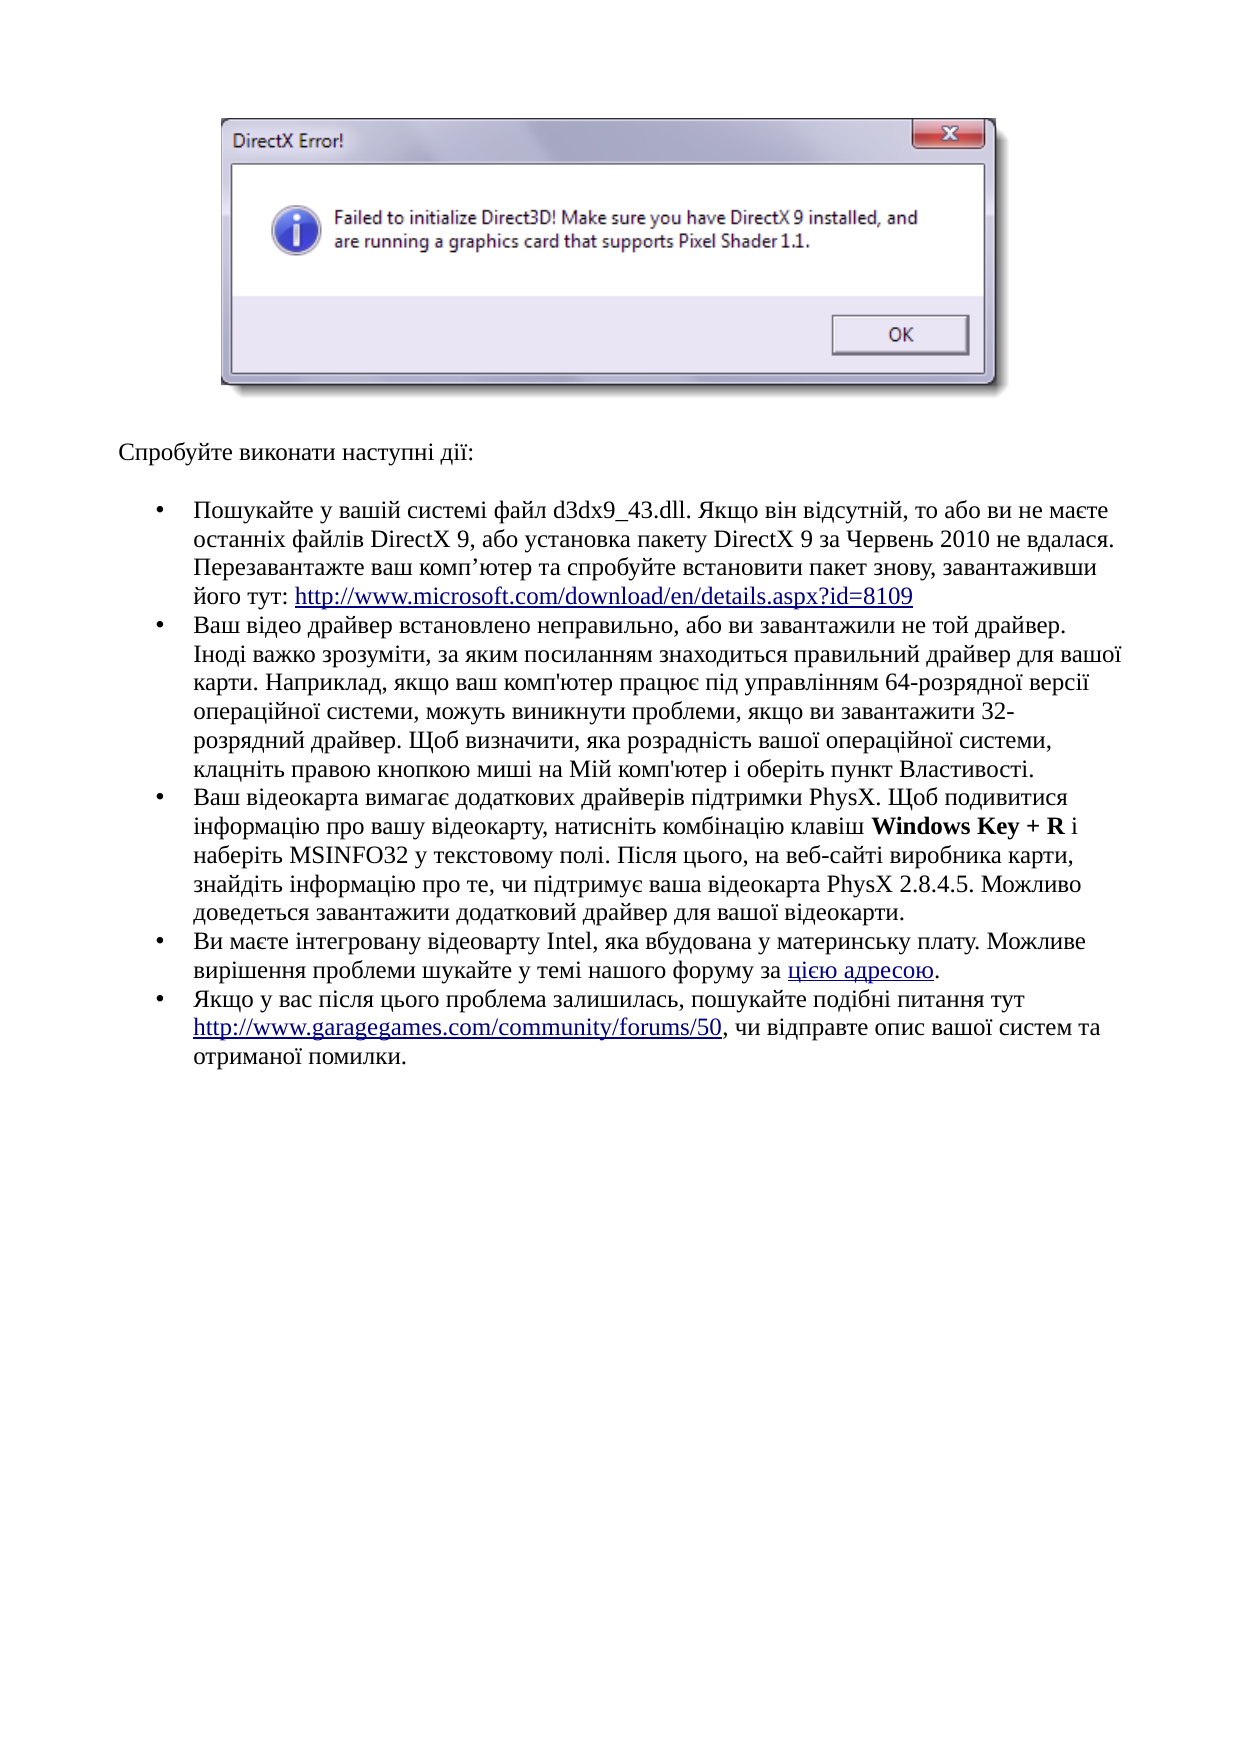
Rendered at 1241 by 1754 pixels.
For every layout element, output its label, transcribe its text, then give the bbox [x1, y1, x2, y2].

picture [221, 118, 1020, 409]
list Ви маєте інтегровану відеоварту Intel, яка вбудована у материнську плату. Можливе вирішення проблеми шукайте у темі нашого форуму за цією адресою. [156, 926, 1122, 984]
list Ваш відеокарта вимагає додаткових драйверів підтримки PhysX. Щоб подивитися інформацію про вашу відеокарту, натисніть комбінацію клавіш Windows Key + R і наберіть MSINFO32 у текстовому полі. Після цього, на веб-сайті виробника карти, знайдіть інформацію про те, чи підтримує ваша відеокарта PhysX 2.8.4.5. Можливо доведеться завантажити додатковий драйвер для вашої відеокарти. [156, 782, 1122, 926]
list Якщо у вас після цього проблема залишилась, пошукайте подібні питання тут http://www.garagegames.com/community/forums/50, чи відправте опис вашої систем та отриманої помилки. [156, 984, 1122, 1070]
list Ваш відео драйвер встановлено неправильно, або ви завантажили не той драйвер. Іноді важко зрозуміти, за яким посиланням знаходиться правильний драйвер для вашої карти. Наприклад, якщо ваш комп'ютер працює під управлінням 64-розрядної версії операційної системи, можуть виникнути проблеми, якщо ви завантажити 32-розрядний драйвер. Щоб визначити, яка розрадність вашої операційної системи, клацніть правою кнопкою миші на Мій комп'ютер і оберіть пункт Властивості. [156, 610, 1122, 782]
list Пошукайте у вашій системі файл d3dx9_43.dll. Якщо він відсутній, то або ви не маєте останніх файлів DirectX 9, або установка пакету DirectX 9 за Червень 2010 не вдалася. Перезавантажте ваш комп’ютер та спробуйте встановити пакет знову, завантаживши його тут: http://www.microsoft.com/download/en/details.aspx?id=8109 [156, 495, 1122, 610]
text Спробуйте виконати наступні дії: [118, 437, 1122, 466]
